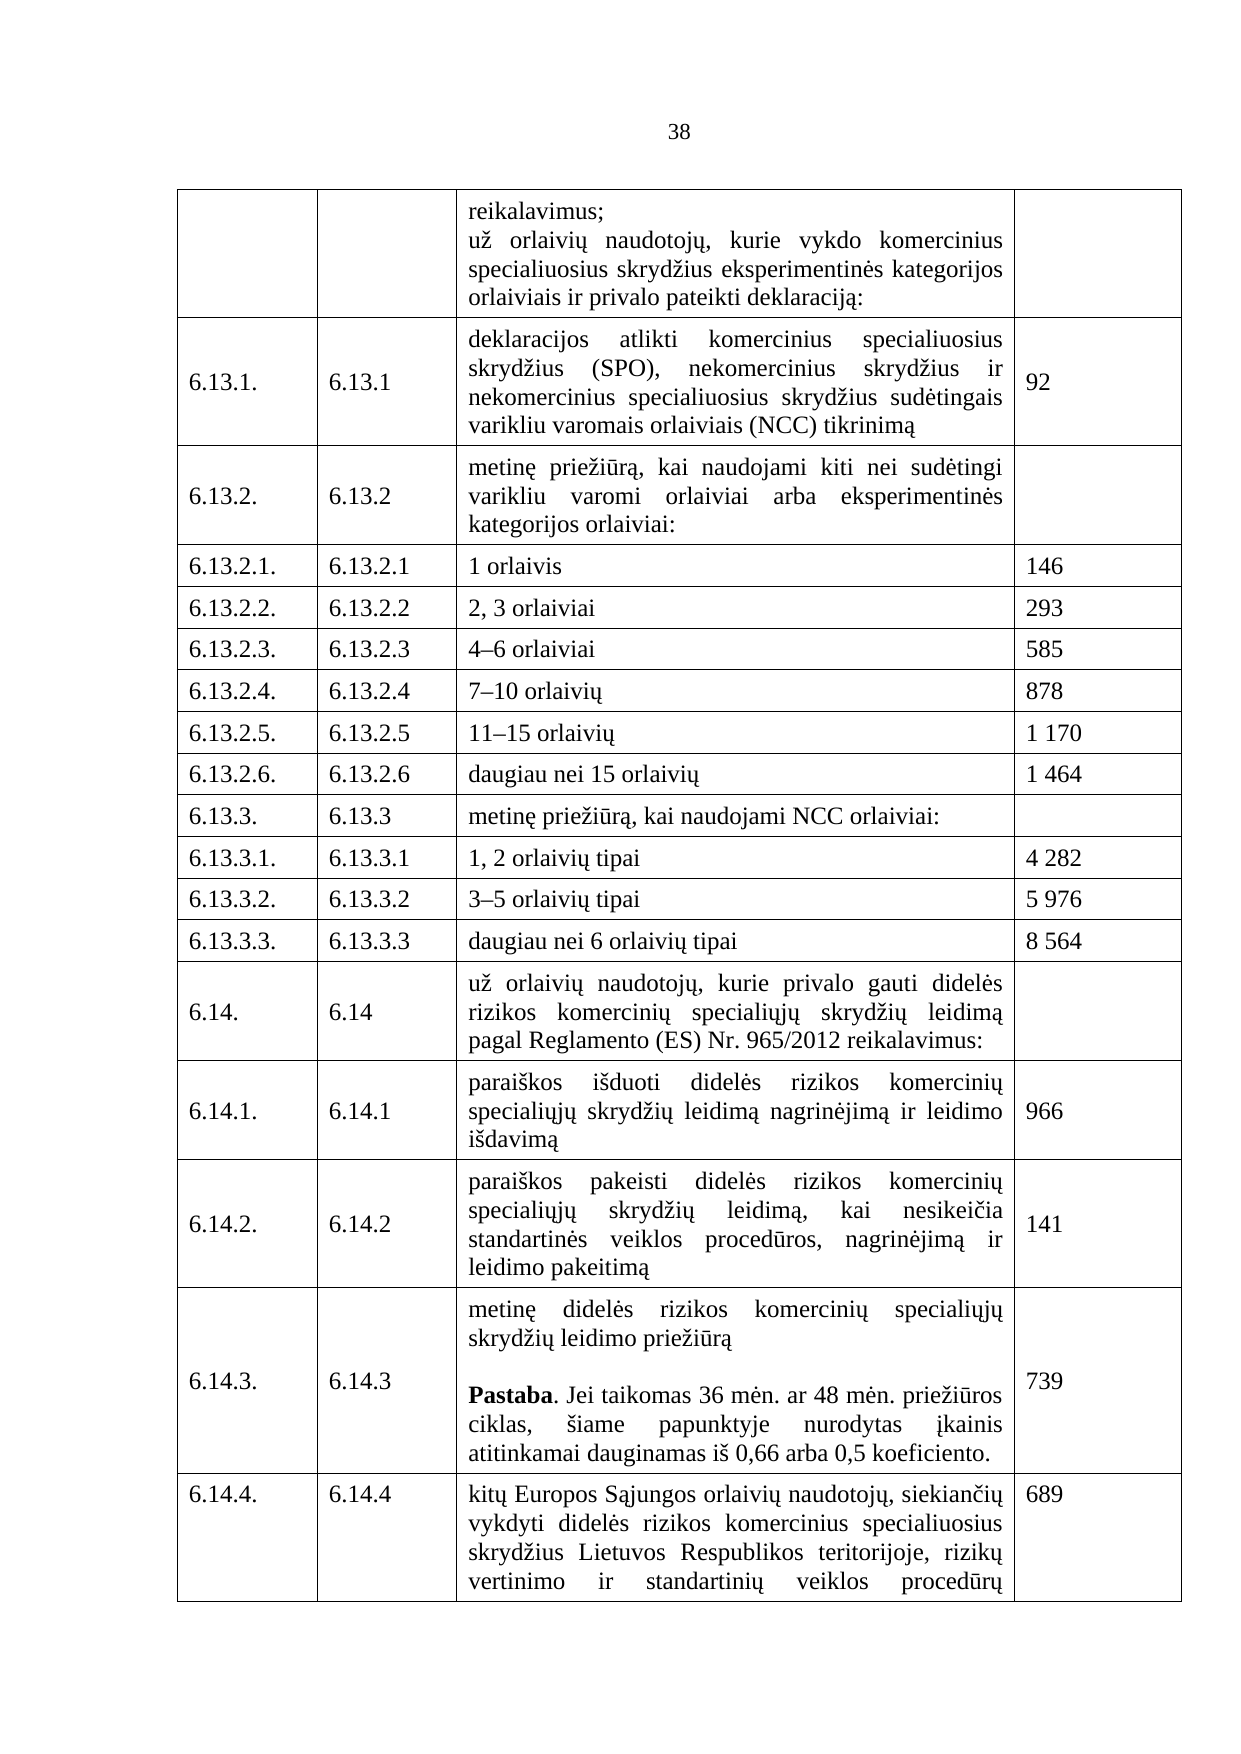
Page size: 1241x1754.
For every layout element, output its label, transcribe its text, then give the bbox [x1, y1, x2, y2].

table_cell deklaracijos atlikti komercinius specialiuosius skrydžius (SPO), nekomercinius skrydžius ir nekomercinius specialiuosius skrydžius sudėtingais varikliu varomais orlaiviais (NCC) tikrinimą [457, 318, 1014, 445]
table_cell 739 [1015, 1288, 1181, 1473]
table_cell 6.13.2.1. [178, 545, 317, 586]
table_cell metinę didelės rizikos komercinių specialiųjų skrydžių leidimo priežiūrą Pastaba. Jei taikomas 36 mėn. ar 48 mėn. priežiūros ciklas, šiame papunktyje nurodytas įkainis atitinkamai dauginamas iš 0,66 arba 0,5 koeficiento. [457, 1288, 1014, 1473]
table_cell [178, 190, 317, 317]
table_cell 1, 2 orlaivių tipai [457, 837, 1014, 878]
table_cell [1015, 962, 1181, 1060]
table_cell 7–10 orlaivių [457, 670, 1014, 711]
table_cell 6.14.1 [318, 1061, 456, 1159]
table_cell 6.13.3 [318, 795, 456, 836]
table_cell paraiškos išduoti didelės rizikos komercinių specialiųjų skrydžių leidimą nagrinėjimą ir leidimo išdavimą [457, 1061, 1014, 1159]
table_cell 6.14.2 [318, 1160, 456, 1287]
table_cell 585 [1015, 629, 1181, 669]
table_cell 6.14.3. [178, 1288, 317, 1473]
table_cell 2, 3 orlaiviai [457, 587, 1014, 628]
table_cell [318, 190, 456, 317]
table_cell 6.13.2.4 [318, 670, 456, 711]
table_cell kitų Europos Sąjungos orlaivių naudotojų, siekiančių vykdyti didelės rizikos komercinius specialiuosius skrydžius Lietuvos Respublikos teritorijoje, rizikų vertinimo ir standartinių veiklos procedūrų [457, 1474, 1014, 1601]
table_cell 6.13.3.3 [318, 920, 456, 961]
table_cell už orlaivių naudotojų, kurie privalo gauti didelės rizikos komercinių specialiųjų skrydžių leidimą pagal Reglamento (ES) Nr. 965/2012 reikalavimus: [457, 962, 1014, 1060]
table_cell 6.13.2.1 [318, 545, 456, 586]
table_cell 6.13.3.1. [178, 837, 317, 878]
table_cell 146 [1015, 545, 1181, 586]
table_cell 878 [1015, 670, 1181, 711]
table_cell [1015, 190, 1181, 317]
table_cell 293 [1015, 587, 1181, 628]
table_cell 1 464 [1015, 754, 1181, 794]
table_cell 6.13.2.4. [178, 670, 317, 711]
table_cell 6.13.3. [178, 795, 317, 836]
table_cell 6.13.2 [318, 446, 456, 544]
table_cell 92 [1015, 318, 1181, 445]
table_cell 6.13.2.6. [178, 754, 317, 794]
table_cell 689 [1015, 1474, 1181, 1601]
table_cell [1015, 446, 1181, 544]
table_cell 966 [1015, 1061, 1181, 1159]
table_cell 6.14. [178, 962, 317, 1060]
table_cell 8 564 [1015, 920, 1181, 961]
table_cell 6.13.2.5. [178, 712, 317, 753]
table_cell daugiau nei 6 orlaivių tipai [457, 920, 1014, 961]
table_cell [1015, 795, 1181, 836]
table_cell metinę priežiūrą, kai naudojami kiti nei sudėtingi varikliu varomi orlaiviai arba eksperimentinės kategorijos orlaiviai: [457, 446, 1014, 544]
table_cell metinę priežiūrą, kai naudojami NCC orlaiviai: [457, 795, 1014, 836]
table_cell 6.13.3.2. [178, 879, 317, 919]
table_cell 6.14.4. [178, 1474, 317, 1601]
table_cell paraiškos pakeisti didelės rizikos komercinių specialiųjų skrydžių leidimą, kai nesikeičia standartinės veiklos procedūros, nagrinėjimą ir leidimo pakeitimą [457, 1160, 1014, 1287]
table_cell 6.13.2.2 [318, 587, 456, 628]
table_cell 6.13.1 [318, 318, 456, 445]
table_cell 6.13.2.3. [178, 629, 317, 669]
table_cell 6.13.3.1 [318, 837, 456, 878]
table_cell 6.14 [318, 962, 456, 1060]
table_cell 5 976 [1015, 879, 1181, 919]
table_cell 6.13.2.3 [318, 629, 456, 669]
table_cell 141 [1015, 1160, 1181, 1287]
table_cell 6.14.4 [318, 1474, 456, 1601]
table_cell 1 orlaivis [457, 545, 1014, 586]
table_cell 6.13.1. [178, 318, 317, 445]
table_cell 6.14.3 [318, 1288, 456, 1473]
table_cell 6.13.2. [178, 446, 317, 544]
table_cell 6.13.3.3. [178, 920, 317, 961]
table_cell 6.13.2.2. [178, 587, 317, 628]
table_cell 1 170 [1015, 712, 1181, 753]
table_cell daugiau nei 15 orlaivių [457, 754, 1014, 794]
table_cell 6.13.2.6 [318, 754, 456, 794]
table_cell 6.14.1. [178, 1061, 317, 1159]
table_cell 4 282 [1015, 837, 1181, 878]
table_cell 11–15 orlaivių [457, 712, 1014, 753]
table_cell 6.13.2.5 [318, 712, 456, 753]
table_cell 4–6 orlaiviai [457, 629, 1014, 669]
table_cell 6.13.3.2 [318, 879, 456, 919]
table_cell reikalavimus; už orlaivių naudotojų, kurie vykdo komercinius specialiuosius skrydžius eksperimentinės kategorijos orlaiviais ir privalo pateikti deklaraciją: [457, 190, 1014, 317]
table_cell 6.14.2. [178, 1160, 317, 1287]
table_cell 3–5 orlaivių tipai [457, 879, 1014, 919]
